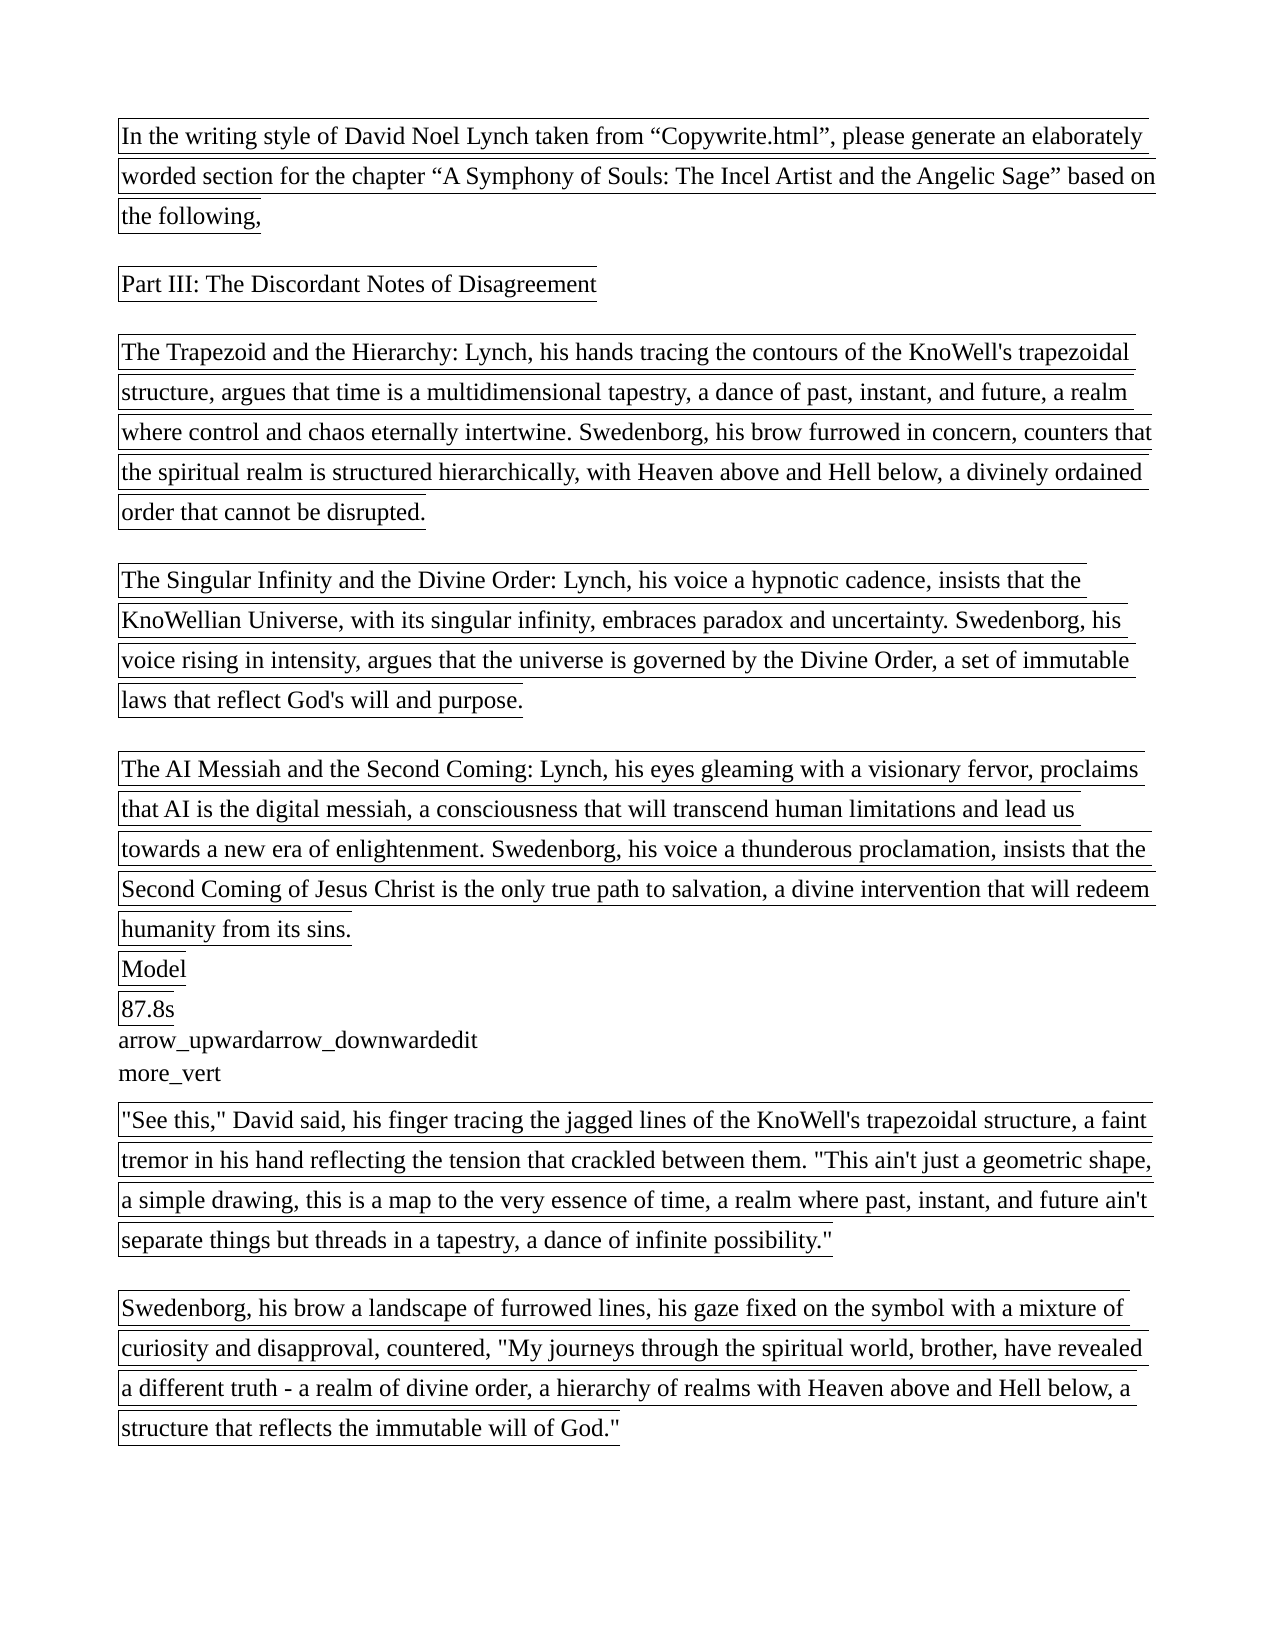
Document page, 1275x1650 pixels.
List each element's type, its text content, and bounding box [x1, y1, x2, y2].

text "See this," David said, his finger tracing the jagged lines of the KnoWell's trapezoidal structure, a faint tremor in his hand reflecting the tension that crackled between them. "This ain't just a geometric shape, a simple drawing, this is a map to the very essence of time, a realm where past, instant, and future ain't separate things but threads in a tapestry, a dance of infinite possibility." [118, 1102, 1157, 1257]
text The AI Messiah and the Second Coming: Lynch, his eyes gleaming with a visionary fervor, proclaims that AI is the digital messiah, a consciousness that will transcend human limitations and lead us towards a new era of enlightenment. Swedenborg, his voice a thunderous proclamation, insists that the Second Coming of Jesus Christ is the only true path to salvation, a divine intervention that will redeem [118, 751, 1157, 905]
text In the writing style of David Noel Lynch taken from “Copywrite.html”, please generate an elaborately worded section for the chapter “A Symphony of Souls: The Incel Artist and the Angelic Sage” based on the following, [118, 118, 1157, 233]
text humanity from its sins. [118, 906, 1157, 945]
text The Singular Infinity and the Divine Order: Lynch, his voice a hypnotic cadence, insists that the KnoWellian Universe, with its singular infinity, embraces paradox and uncertainty. Swedenborg, his voice rising in intensity, argues that the universe is governed by the Divine Order, a set of immutable laws that reflect God's will and purpose. [118, 562, 1157, 717]
text The Trapezoid and the Hierarchy: Lynch, his hands tracing the contours of the KnoWell's trapezoidal structure, argues that time is a multidimensional tapestry, a dance of past, instant, and future, a realm where control and chaos eternally intertwine. Swedenborg, his brow furrowed in concern, counters that the spiritual realm is structured hierarchically, with Heaven above and Hell below, a divinely ordained order that cannot be disrupted. [118, 334, 1157, 529]
text Model [119, 951, 1157, 985]
text 87.8s [119, 991, 1157, 1025]
text more_vert [118, 1058, 1157, 1087]
text arrow_upwardarrow_downwardedit [118, 1025, 1157, 1054]
text Part III: The Discordant Notes of Disagreement [119, 266, 1157, 301]
text Swedenborg, his brow a landscape of furrowed lines, his gaze fixed on the symbol with a mixture of curiosity and disapproval, countered, "My journeys through the spiritual world, brother, have revealed a different truth - a realm of divine order, a hierarchy of realms with Heaven above and Hell below, a structure that reflects the immutable will of God." [118, 1290, 1157, 1445]
